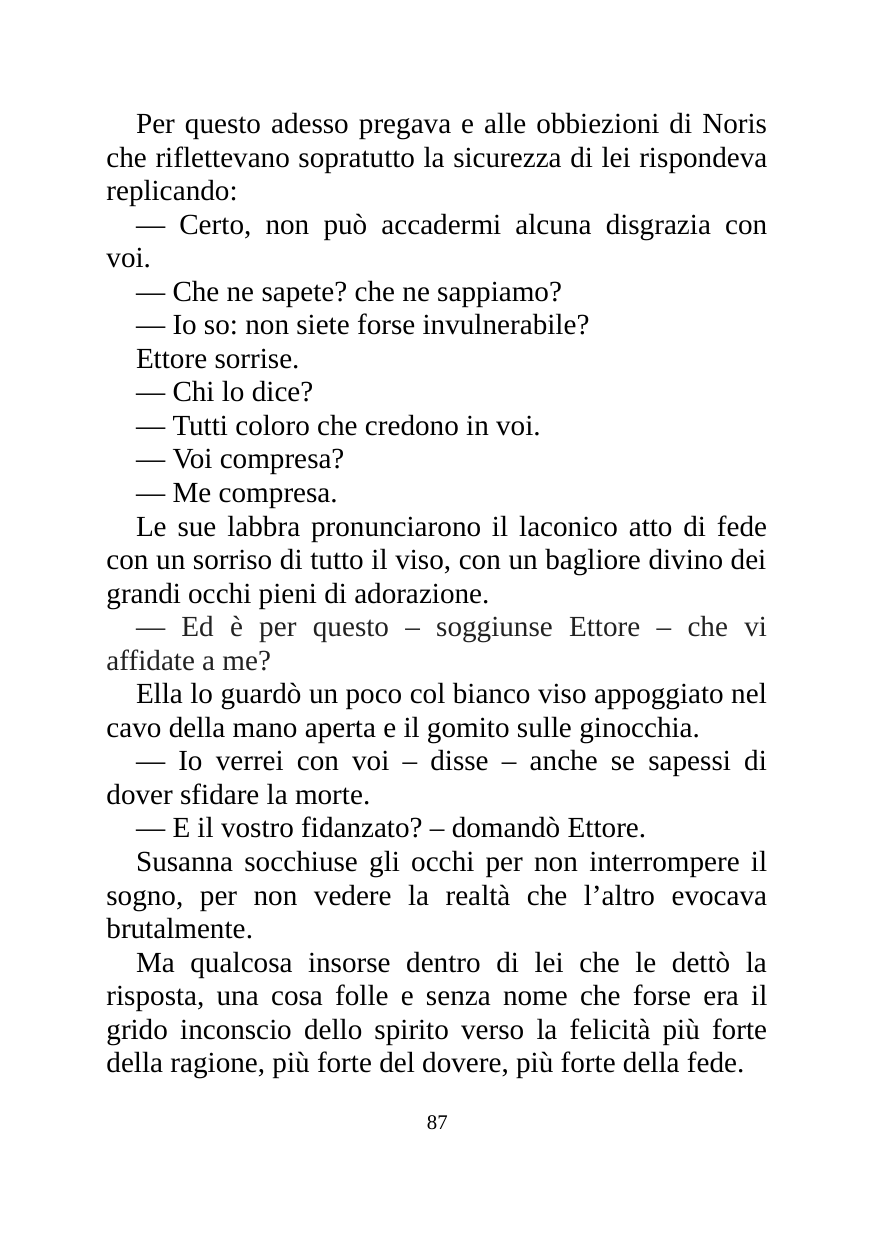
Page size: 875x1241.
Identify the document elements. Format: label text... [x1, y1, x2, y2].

text — Voi compresa? [106, 442, 768, 475]
text — Che ne sapete? che ne sappiamo? [106, 274, 768, 307]
text — Chi lo dice? [106, 374, 768, 408]
text — Ed è per questo – soggiunse Ettore – che vi affidate a me? [106, 609, 768, 676]
text — Io so: non siete forse invulnerabile? [106, 307, 768, 341]
text Le sue labbra pronunciarono il laconico atto di fede con un sorriso di tutto il viso, con un bagliore divino dei grandi occhi pieni di adorazione. [106, 509, 768, 609]
text Ella lo guardò un poco col bianco viso appoggiato nel cavo della mano aperta e il gomito sulle ginocchia. [106, 676, 768, 743]
text — Tutti coloro che credono in voi. [106, 408, 768, 442]
text — Me compresa. [106, 475, 768, 509]
text Ettore sorrise. [106, 341, 768, 374]
text Per questo adesso pregava e alle obbiezioni di Noris che riflettevano sopratutto la sicurezza di lei rispondeva replicando: [106, 106, 768, 207]
text Susanna socchiuse gli occhi per non interrompere il sogno, per non vedere la realtà che l’altro evocava brutalmente. [106, 844, 768, 945]
text Ma qualcosa insorse dentro di lei che le dettò la risposta, una cosa folle e senza nome che forse era il grido inconscio dello spirito verso la felicità più forte della ragione, più forte del dovere, più forte della fede. [106, 945, 768, 1079]
text — Io verrei con voi – disse – anche se sapessi di dover sfidare la morte. [106, 743, 768, 811]
text — E il vostro fidanzato? – domandò Ettore. [106, 811, 768, 844]
text — Certo, non può accadermi alcuna disgrazia con voi. [106, 207, 768, 274]
